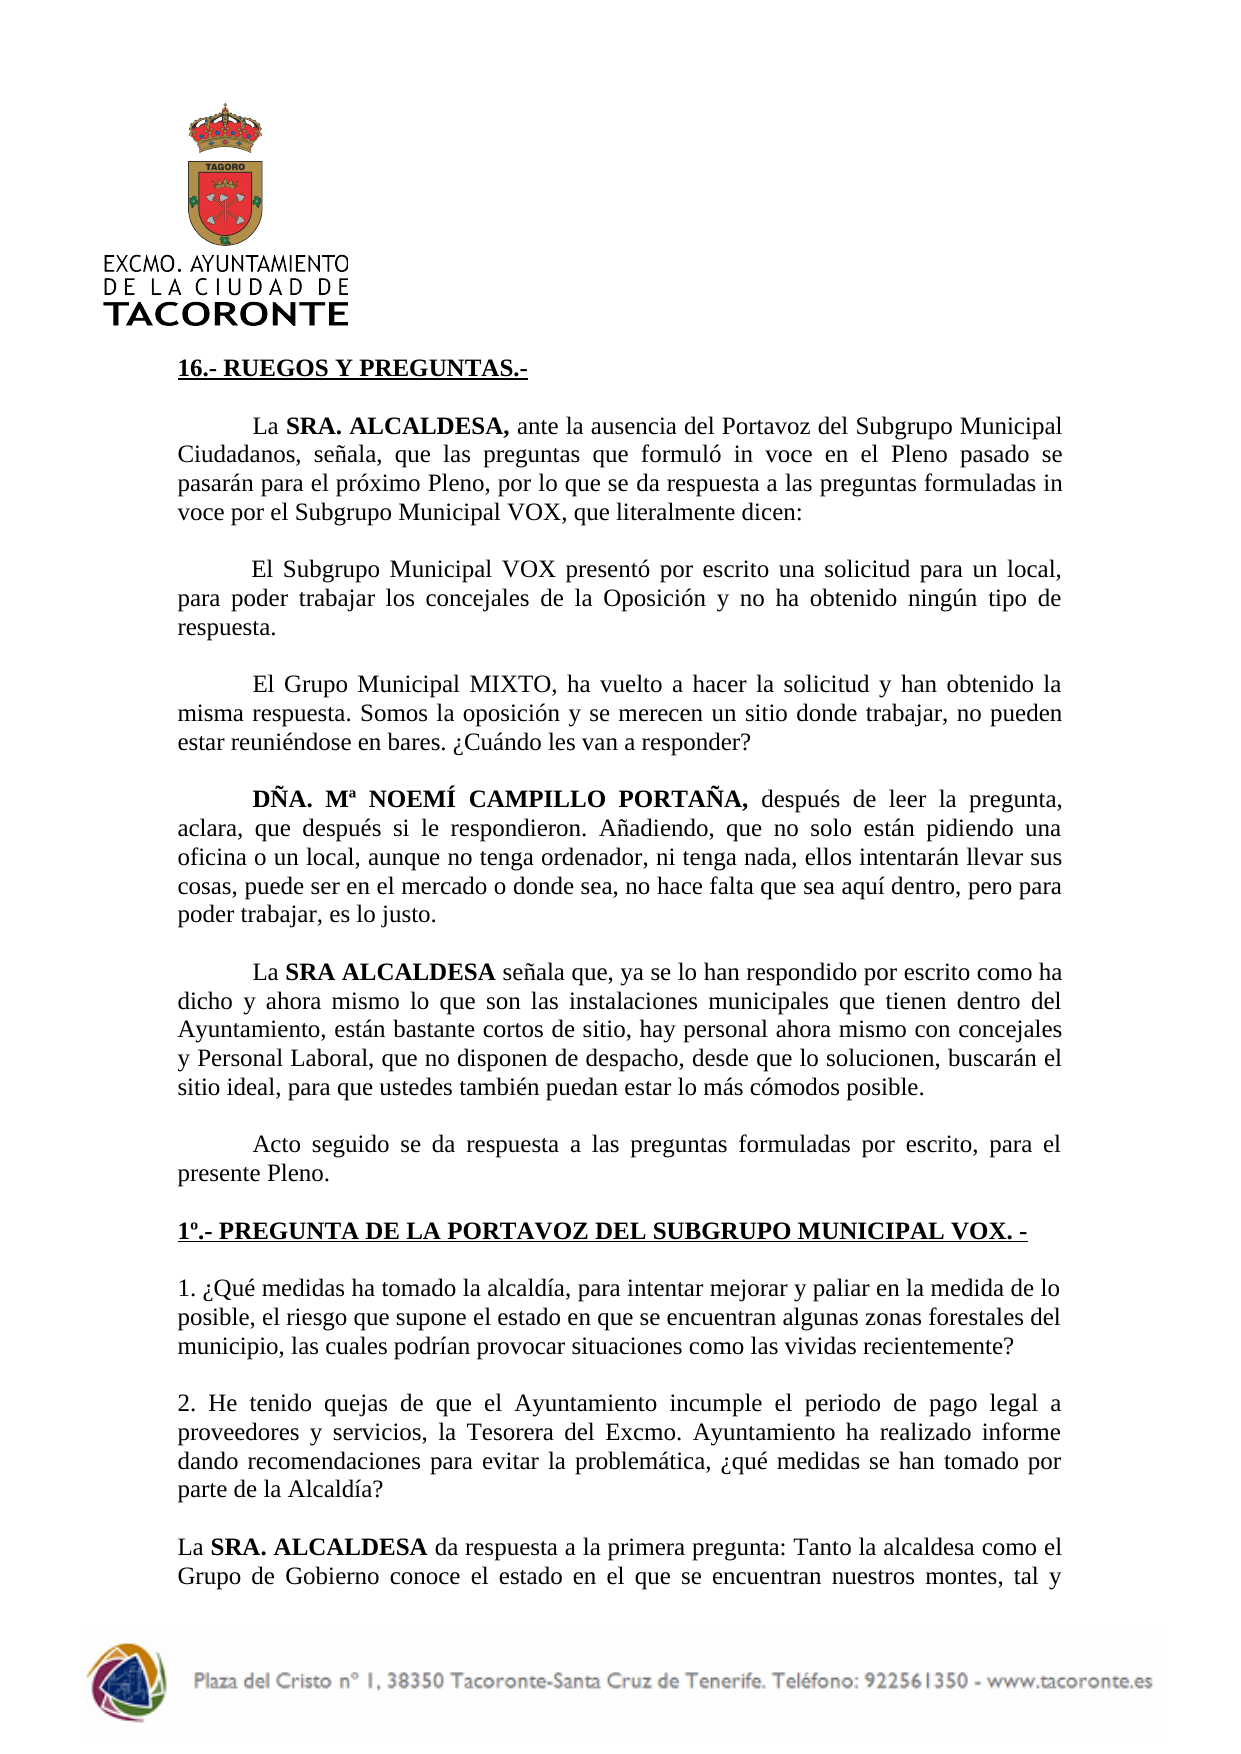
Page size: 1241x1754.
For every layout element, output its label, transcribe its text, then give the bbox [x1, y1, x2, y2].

text 16.- RUEGOS Y PREGUNTAS.- [177, 353, 1063, 382]
text El Subgrupo Municipal VOX presentó por escrito una solicitud para un local, para poder trabajar los concejales de la Oposición y no ha obtenido ningún tipo de respuesta. [177, 554, 1063, 641]
picture [103, 103, 348, 326]
text El Grupo Municipal MIXTO, ha vuelto a hacer la solicitud y han obtenido la misma respuesta. Somos la oposición y se merecen un sitio donde trabajar, no pueden estar reuniéndose en bares. ¿Cuándo les van a responder? [177, 669, 1063, 756]
text La SRA. ALCALDESA, ante la ausencia del Portavoz del Subgrupo Municipal Ciudadanos, señala, que las preguntas que formuló in voce en el Pleno pasado se pasarán para el próximo Pleno, por lo que se da respuesta a las preguntas formuladas in voce por el Subgrupo Municipal VOX, que literalmente dicen: [177, 411, 1063, 526]
text 2. He tenido quejas de que el Ayuntamiento incumple el periodo de pago legal a proveedores y servicios, la Tesorera del Excmo. Ayuntamiento ha realizado informe dando recomendaciones para evitar la problemática, ¿qué medidas se han tomado por parte de la Alcaldía? [177, 1388, 1062, 1503]
text Acto seguido se da respuesta a las preguntas formuladas por escrito, para el presente Pleno. [177, 1129, 1062, 1187]
text DÑA. Mª NOEMÍ CAMPILLO PORTAÑA, después de leer la pregunta, aclara, que después si le respondieron. Añadiendo, que no solo están pidiendo una oficina o un local, aunque no tenga ordenador, ni tenga nada, ellos intentarán llevar sus cosas, puede ser en el mercado o donde sea, no hace falta que sea aquí dentro, pero para poder trabajar, es lo justo. [177, 784, 1063, 928]
text La SRA ALCALDESA señala que, ya se lo han respondido por escrito como ha dicho y ahora mismo lo que son las instalaciones municipales que tienen dentro del Ayuntamiento, están bastante cortos de sitio, hay personal ahora mismo con concejales y Personal Laboral, que no disponen de despacho, desde que lo solucionen, buscarán el sitio ideal, para que ustedes también puedan estar lo más cómodos posible. [177, 957, 1063, 1101]
text 1º.- PREGUNTA DE LA PORTAVOZ DEL SUBGRUPO MUNICIPAL VOX. - [177, 1216, 1063, 1244]
text 1. ¿Qué medidas ha tomado la alcaldía, para intentar mejorar y paliar en la medida de lo posible, el riesgo que supone el estado en que se encuentran algunas zonas forestales del municipio, las cuales podrían provocar situaciones como las vividas recientemente? [177, 1273, 1062, 1359]
text La SRA. ALCALDESA da respuesta a la primera pregunta: Tanto la alcaldesa como el Grupo de Gobierno conoce el estado en el que se encuentran nuestros montes, tal y [177, 1532, 1063, 1589]
picture [80, 1630, 1163, 1737]
